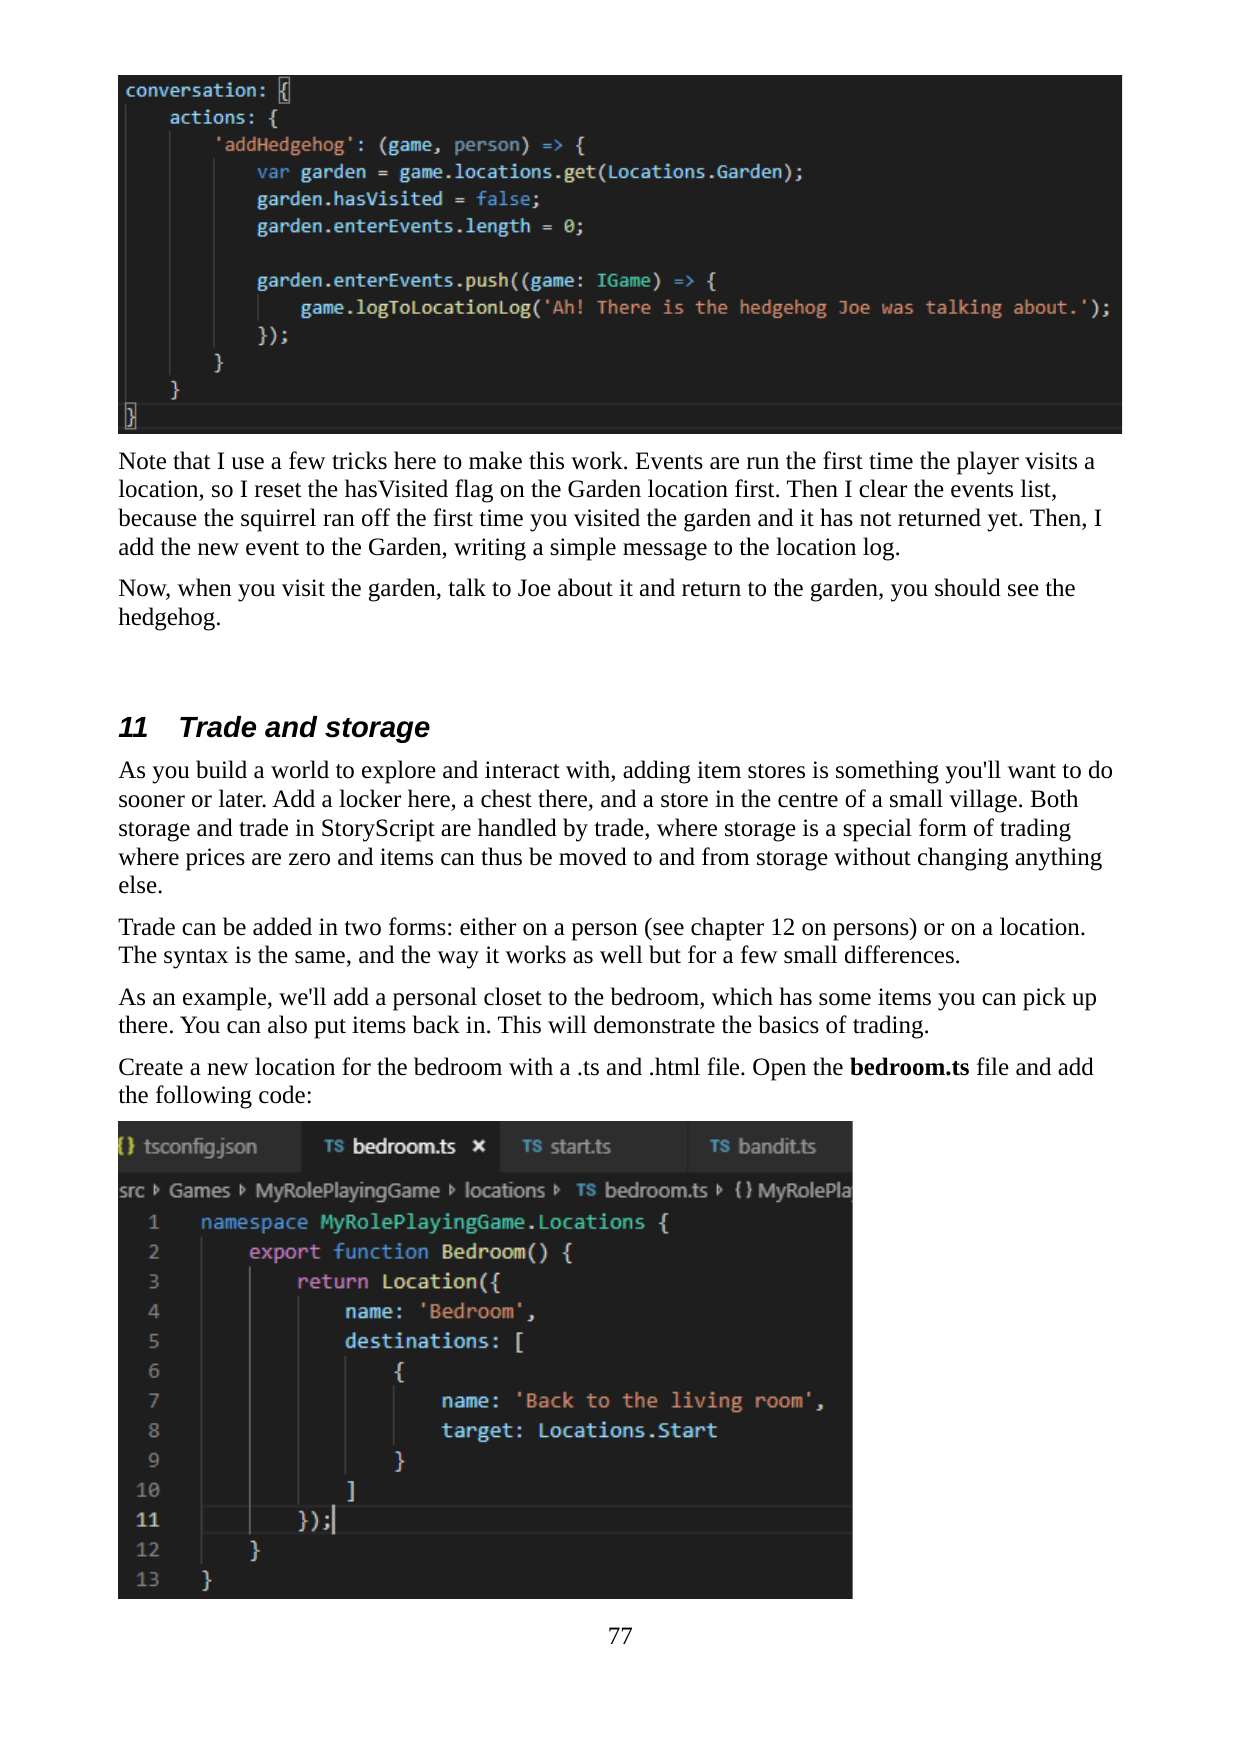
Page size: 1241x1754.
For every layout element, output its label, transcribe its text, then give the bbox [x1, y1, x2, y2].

text As you build a world to explore and interact with, adding item stores is something you'll want to do sooner or later. Add a locker here, a chest there, and a store in the centre of a small village. Both storage and trade in StoryScript are handled by trade, where storage is a special form of trading where prices are zero and items can thus be moved to and from storage without changing anything else. [118, 756, 1122, 899]
subtitle Trade and storage [118, 709, 1122, 743]
text Note that I use a few tricks here to make this work. Events are run the first time the player visits a location, so I reset the hasVisited flag on the Garden location first. Then I clear the events list, because the squirrel ran off the first time you visited the garden and it has not returned yet. Then, I add the new event to the Garden, writing a simple message to the location log. [118, 446, 1122, 561]
text Trade can be added in two forms: either on a person (see chapter 12 on persons) or on a location. The syntax is the same, and the way it works as well but for a few small differences. [118, 912, 1122, 969]
text As an example, we'll add a personal closet to the bedroom, which has some items you can pick up there. You can also put items back in. This will demonstrate the basics of trading. [118, 982, 1122, 1039]
text Now, when you visit the garden, talk to Joe about it and return to the garden, you should see the hedgehog. [118, 573, 1122, 631]
text Create a new location for the bedroom with a .ts and .html file. Open the bedroom.ts file and add the following code: [118, 1052, 1122, 1109]
